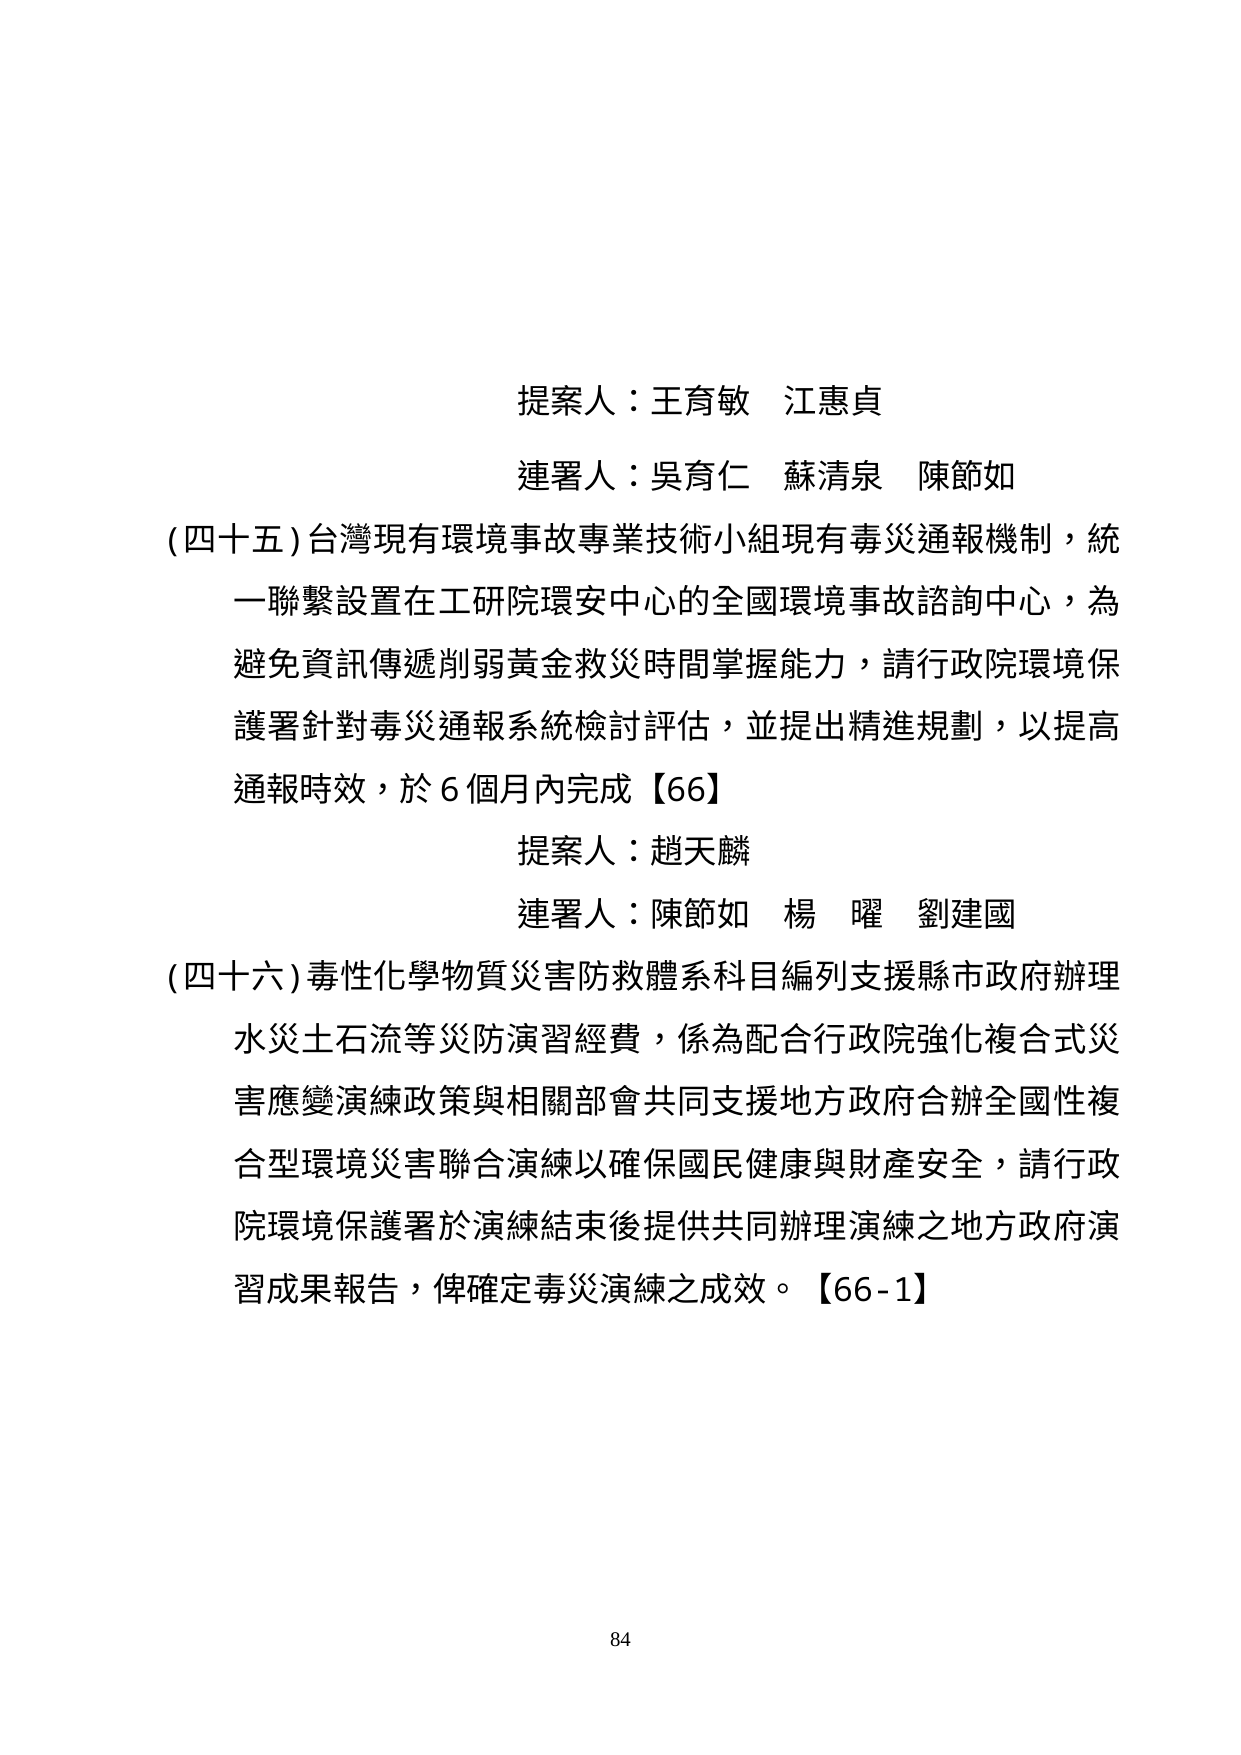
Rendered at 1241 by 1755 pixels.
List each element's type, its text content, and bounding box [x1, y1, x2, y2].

text 連署人：陳節如 楊 曜 劉建國 [118, 870, 1122, 933]
text (四十六)毒性化學物質災害防救體系科目編列支援縣市政府辦理水災土石流等災防演習經費，係為配合行政院強化複合式災害應變演練政策與相關部會共同支援地方政府合辦全國性複合型環境災害聯合演練以確保國民健康與財產安全，請行政院環境保護署於演練結束後提供共同辦理演練之地方政府演習成果報告，俾確定毒災演練之成效。【66-1】 [162, 933, 1122, 1308]
text 提案人：趙天麟 [118, 808, 1122, 870]
text (四十五)台灣現有環境事故專業技術小組現有毒災通報機制，統一聯繫設置在工研院環安中心的全國環境事故諮詢中心，為避免資訊傳遞削弱黃金救災時間掌握能力，請行政院環境保護署針對毒災通報系統檢討評估，並提出精進規劃，以提高通報時效，於6個月內完成【66】 [162, 495, 1122, 808]
text 提案人：王育敏 江惠貞 [118, 358, 1122, 420]
text 連署人：吳育仁 蘇清泉 陳節如 [118, 433, 1122, 495]
